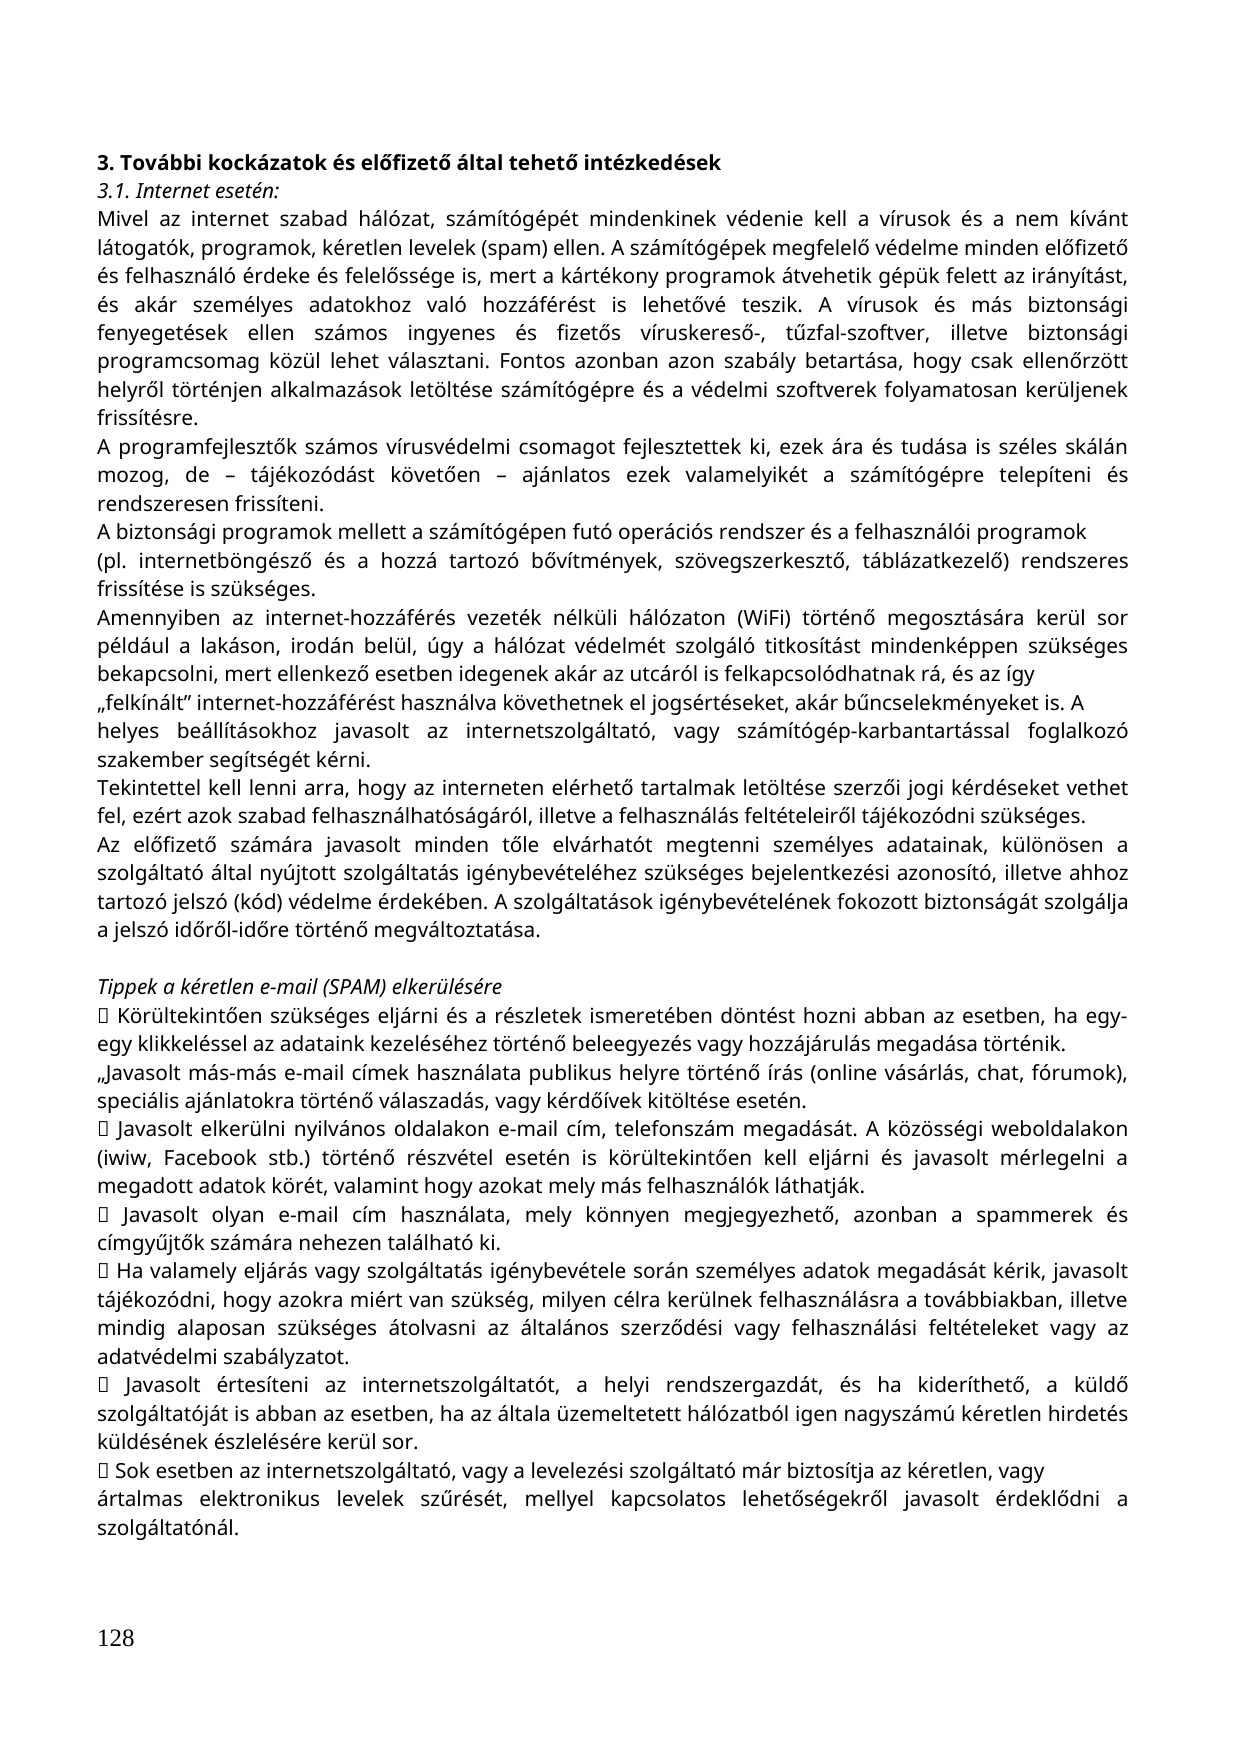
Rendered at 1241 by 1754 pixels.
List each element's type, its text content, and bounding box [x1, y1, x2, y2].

text  Körültekintően szükséges eljárni és a részletek ismeretében döntést hozni abban az esetben, ha egy-egy klikkeléssel az adataink kezeléséhez történő beleegyezés vagy hozzájárulás megadása történik. [97, 1001, 1130, 1058]
text A biztonsági programok mellett a számítógépen futó operációs rendszer és a felhasználói programok [97, 517, 1130, 546]
text ártalmas elektronikus levelek szűrését, mellyel kapcsolatos lehetőségekről javasolt érdeklődni a szolgáltatónál. [97, 1484, 1130, 1541]
text  Javasolt olyan e-mail cím használata, mely könnyen megjegyezhető, azonban a spammerek és címgyűjtők számára nehezen található ki. [97, 1200, 1130, 1257]
text  Ha valamely eljárás vagy szolgáltatás igénybevétele során személyes adatok megadását kérik, javasolt tájékozódni, hogy azokra miért van szükség, milyen célra kerülnek felhasználásra a továbbiakban, illetve mindig alaposan szükséges átolvasni az általános szerződési vagy felhasználási feltételeket vagy az adatvédelmi szabályzatot. [97, 1257, 1130, 1370]
text Tippek a kéretlen e-mail (SPAM) elkerülésére [97, 972, 1130, 1001]
text Amennyiben az internet-hozzáférés vezeték nélküli hálózaton (WiFi) történő megosztására kerül sor például a lakáson, irodán belül, úgy a hálózat védelmét szolgáló titkosítást mindenképpen szükséges bekapcsolni, mert ellenkező esetben idegenek akár az utcáról is felkapcsolódhatnak rá, és az így [97, 603, 1130, 688]
text 3.1. Internet esetén: [97, 176, 1130, 204]
text (pl. internetböngésző és a hozzá tartozó bővítmények, szövegszerkesztő, táblázatkezelő) rendszeres frissítése is szükséges. [97, 546, 1130, 603]
text Az előfizető számára javasolt minden tőle elvárhatót megtenni személyes adatainak, különösen a szolgáltató által nyújtott szolgáltatás igénybevételéhez szükséges bejelentkezési azonosító, illetve ahhoz tartozó jelszó (kód) védelme érdekében. A szolgáltatások igénybevételének fokozott biztonságát szolgálja a jelszó időről-időre történő megváltoztatása. [97, 830, 1130, 944]
text „felkínált” internet-hozzáférést használva követhetnek el jogsértéseket, akár bűncselekményeket is. A [97, 688, 1130, 716]
text  Javasolt elkerülni nyilvános oldalakon e-mail cím, telefonszám megadását. A közösségi weboldalakon (iwiw, Facebook stb.) történő részvétel esetén is körültekintően kell eljárni és javasolt mérlegelni a megadott adatok körét, valamint hogy azokat mely más felhasználók láthatják. [97, 1114, 1130, 1200]
text „Javasolt más-más e-mail címek használata publikus helyre történő írás (online vásárlás, chat, fórumok), speciális ajánlatokra történő válaszadás, vagy kérdőívek kitöltése esetén. [97, 1058, 1130, 1114]
text Tekintettel kell lenni arra, hogy az interneten elérhető tartalmak letöltése szerzői jogi kérdéseket vethet fel, ezért azok szabad felhasználhatóságáról, illetve a felhasználás feltételeiről tájékozódni szükséges. [97, 773, 1130, 830]
text  Javasolt értesíteni az internetszolgáltatót, a helyi rendszergazdát, és ha kideríthető, a küldő szolgáltatóját is abban az esetben, ha az általa üzemeltetett hálózatból igen nagyszámú kéretlen hirdetés küldésének észlelésére kerül sor. [97, 1370, 1130, 1456]
text  Sok esetben az internetszolgáltató, vagy a levelezési szolgáltató már biztosítja az kéretlen, vagy [97, 1456, 1130, 1484]
text Mivel az internet szabad hálózat, számítógépét mindenkinek védenie kell a vírusok és a nem kívánt látogatók, programok, kéretlen levelek (spam) ellen. A számítógépek megfelelő védelme minden előfizető és felhasználó érdeke és felelőssége is, mert a kártékony programok átvehetik gépük felett az irányítást, és akár személyes adatokhoz való hozzáférést is lehetővé teszik. A vírusok és más biztonsági fenyegetések ellen számos ingyenes és fizetős víruskereső-, tűzfal-szoftver, illetve biztonsági programcsomag közül lehet választani. Fontos azonban azon szabály betartása, hogy csak ellenőrzött helyről történjen alkalmazások letöltése számítógépre és a védelmi szoftverek folyamatosan kerüljenek frissítésre. [97, 204, 1130, 432]
text 3. További kockázatok és előfizető által tehető intézkedések [97, 148, 1130, 176]
text A programfejlesztők számos vírusvédelmi csomagot fejlesztettek ki, ezek ára és tudása is széles skálán mozog, de – tájékozódást követően – ajánlatos ezek valamelyikét a számítógépre telepíteni és rendszeresen frissíteni. [97, 432, 1130, 517]
text helyes beállításokhoz javasolt az internetszolgáltató, vagy számítógép-karbantartással foglalkozó szakember segítségét kérni. [97, 716, 1130, 773]
